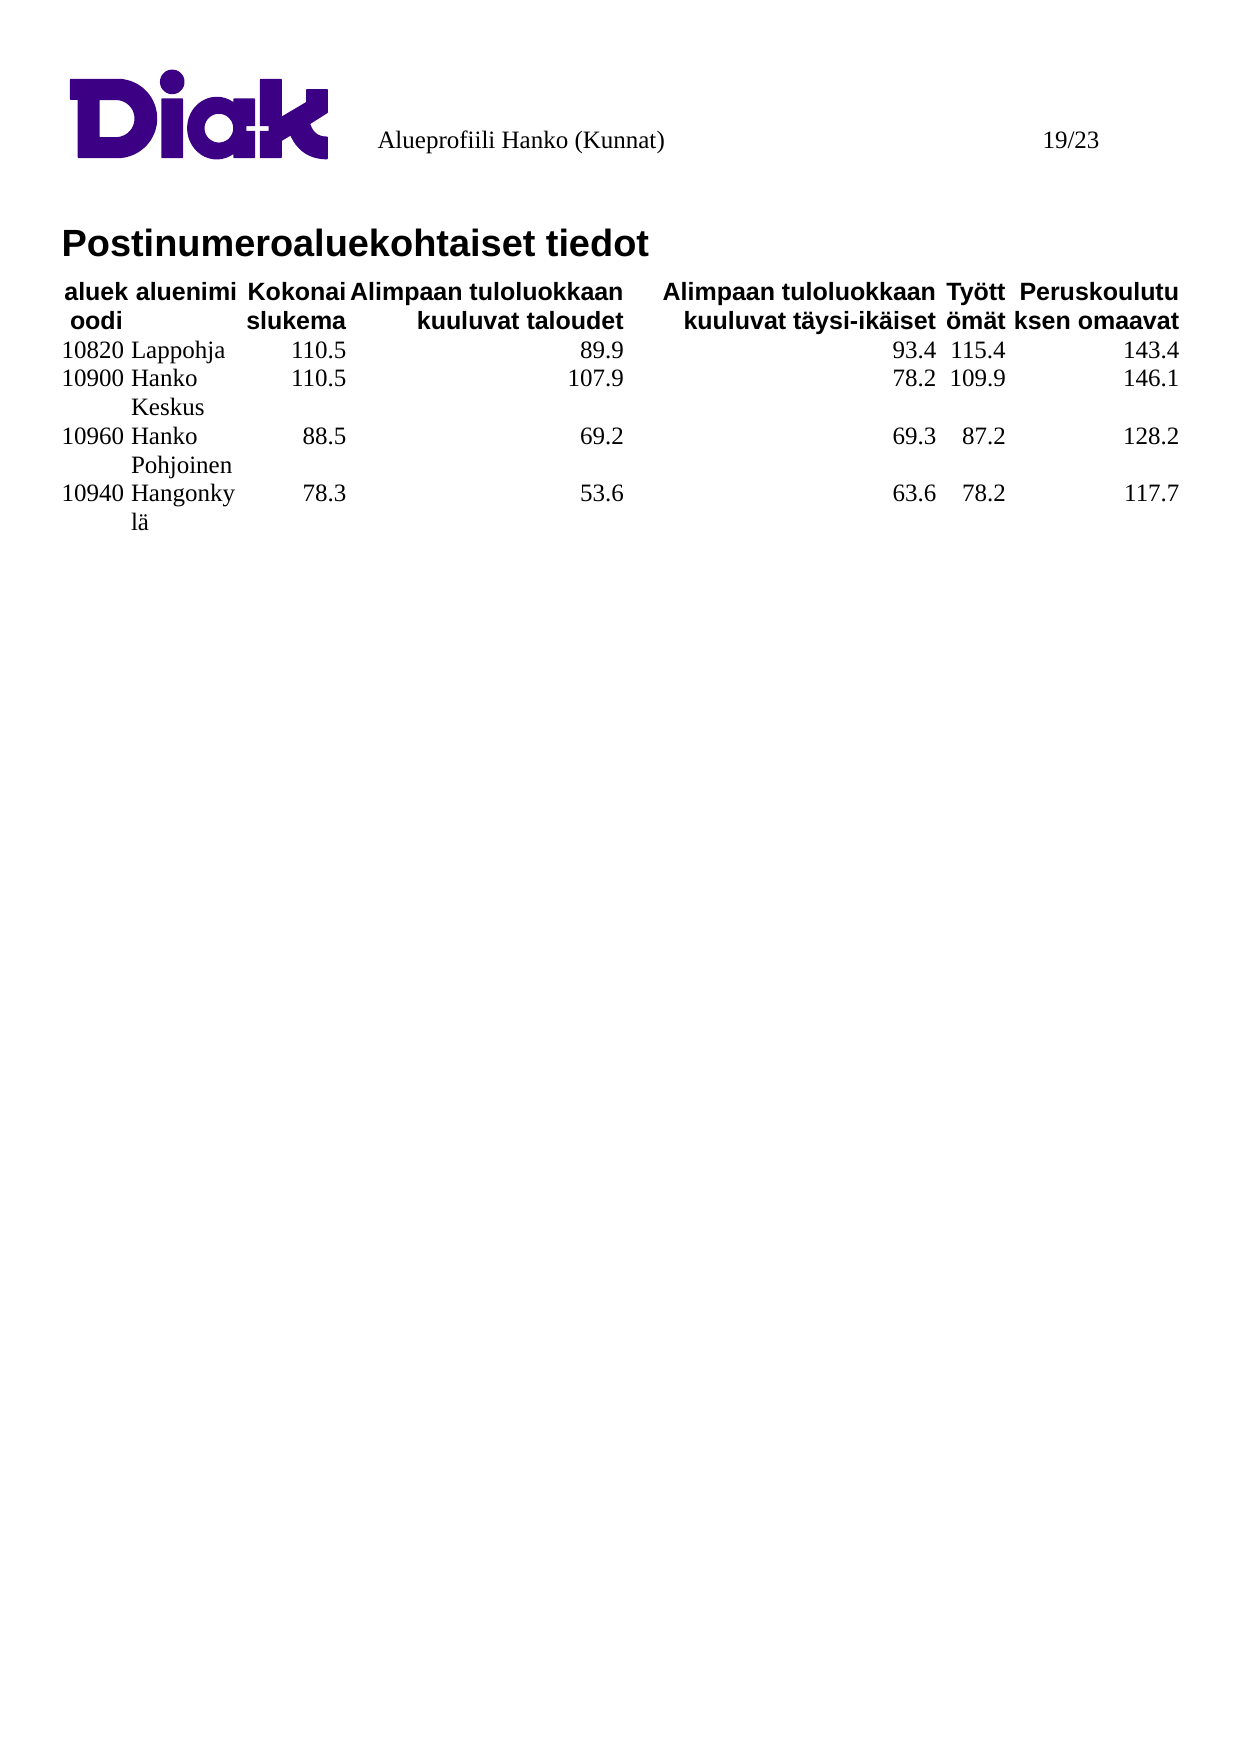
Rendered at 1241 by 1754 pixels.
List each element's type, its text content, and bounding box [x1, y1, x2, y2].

table_cell 107.9 [346, 364, 624, 421]
table_header aluenimi [131, 277, 242, 335]
table_cell 143.4 [1005, 335, 1179, 363]
table_header Työttömät [936, 277, 1005, 335]
table_cell 10940 [61, 479, 131, 536]
table_cell 117.7 [1005, 479, 1179, 536]
table_cell Hangonkylä [131, 479, 242, 536]
table_cell Lappohja [131, 335, 242, 363]
subtitle Postinumeroaluekohtaiset tiedot [61, 221, 1179, 265]
table_cell Hanko Keskus [131, 364, 242, 421]
table_cell 10820 [61, 335, 131, 363]
table_cell 78.3 [242, 479, 346, 536]
table_cell 69.2 [346, 421, 624, 478]
table_header Alimpaan tuloluokkaan kuuluvat taloudet [346, 277, 624, 335]
table_cell 10960 [61, 421, 131, 478]
table_cell 146.1 [1005, 364, 1179, 421]
table_cell 93.4 [624, 335, 936, 363]
table_header Peruskoulutuksen omaavat [1005, 277, 1179, 335]
table_cell 109.9 [936, 364, 1005, 421]
table_cell 53.6 [346, 479, 624, 536]
table_cell 10900 [61, 364, 131, 421]
table_cell 128.2 [1005, 421, 1179, 478]
table_cell 89.9 [346, 335, 624, 363]
table_cell 110.5 [242, 335, 346, 363]
table_cell Hanko Pohjoinen [131, 421, 242, 478]
table_cell 110.5 [242, 364, 346, 421]
table_header Kokonaislukema [242, 277, 346, 335]
table_cell 69.3 [624, 421, 936, 478]
table_cell 87.2 [936, 421, 1005, 478]
table_cell 63.6 [624, 479, 936, 536]
table_cell 78.2 [936, 479, 1005, 536]
table_header aluekoodi [61, 277, 131, 335]
table_cell 115.4 [936, 335, 1005, 363]
table_header Alimpaan tuloluokkaan kuuluvat täysi-ikäiset [624, 277, 936, 335]
table_cell 88.5 [242, 421, 346, 478]
table_cell 78.2 [624, 364, 936, 421]
